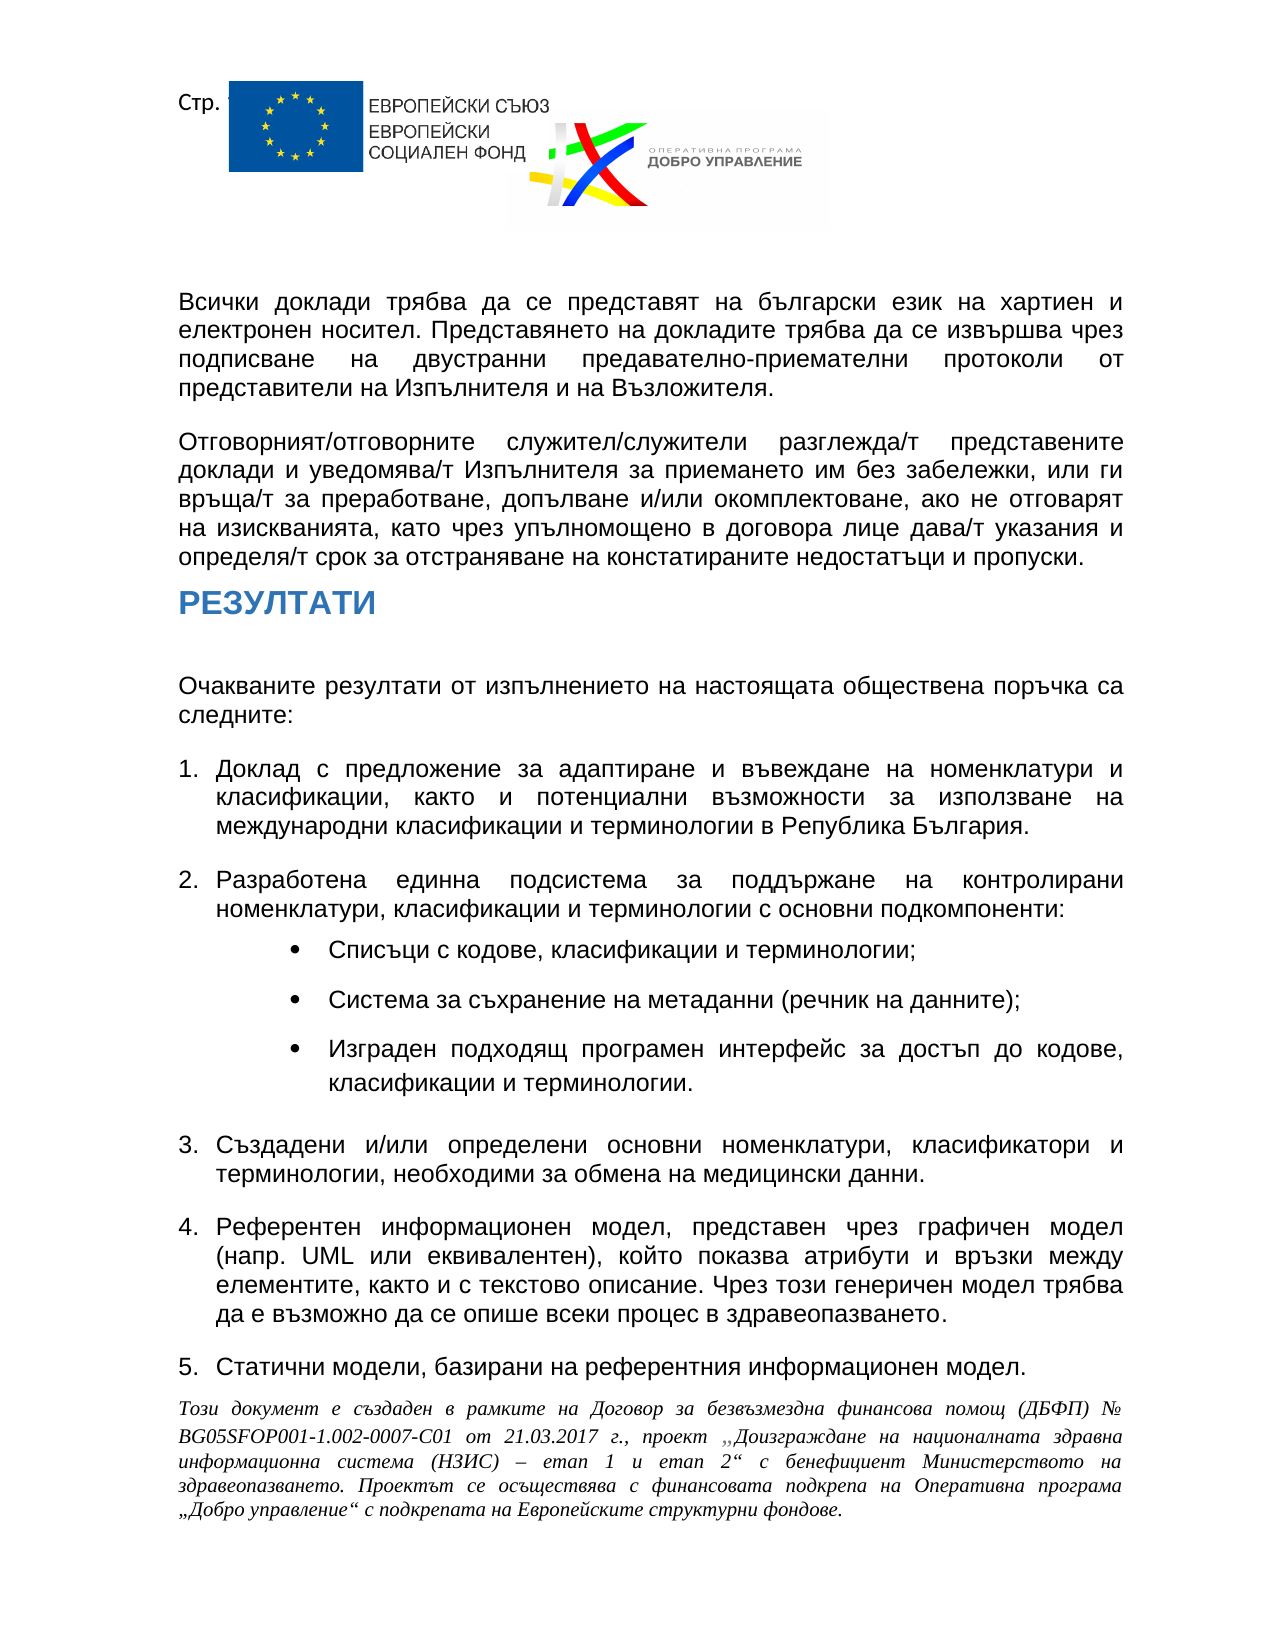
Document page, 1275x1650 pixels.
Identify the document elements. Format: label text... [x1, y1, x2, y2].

text Всички доклади трябва да се представят на български език на хартиен и електронен носител. Представянето на докладите трябва да се извършва чрез подписване на двустранни предавателно-приемателни протоколи от представители на Изпълнителя и на Възложителя. [178, 286, 1125, 401]
list Доклад с предложение за адаптиране и въвеждане на номенклатури и класификации, както и потенциални възможности за използване на международни класификации и терминологии в Република България. [178, 754, 1125, 840]
list Статични модели, базирани на референтния информационен модел. [178, 1352, 1125, 1381]
text Отговорният/отговорните служител/служители разглежда/т представените доклади и уведомява/т Изпълнителя за приемането им без забележки, или ги връща/т за преработване, допълване и/или окомплектоване, ако не отговарят на изискванията, като чрез упълномощено в договора лице дава/т указания и определя/т срок за отстраняване на констатираните недостатъци и пропуски. [178, 426, 1125, 570]
list Списъци с кодове, класификации и терминологии; [291, 935, 1125, 964]
list Система за съхранение на метаданни (речник на данните); [291, 985, 1125, 1013]
list Създадени и/или определени основни номенклатури, класификатори и терминологии, необходими за обмена на медицински данни. [178, 1130, 1125, 1187]
subtitle РЕЗУЛТАТИ [178, 583, 1125, 621]
list Изграден подходящ програмен интерфейс за достъп до кодове, класификации и терминологии. [291, 1034, 1125, 1096]
list Референтен информационен модел, представен чрез графичен модел (напр. UML или еквивалентен), който показва атрибути и връзки между елементите, както и с текстово описание. Чрез този генеричен модел трябва да е възможно да се опише всеки процес в здравеопазването. [178, 1212, 1125, 1327]
text Очакваните резултати от изпълнението на настоящата обществена поръчка са следните: [178, 671, 1125, 729]
list Разработена единна подсистема за поддържане на контролирани номенклатури, класификации и терминологии с основни подкомпоненти: [178, 865, 1125, 922]
